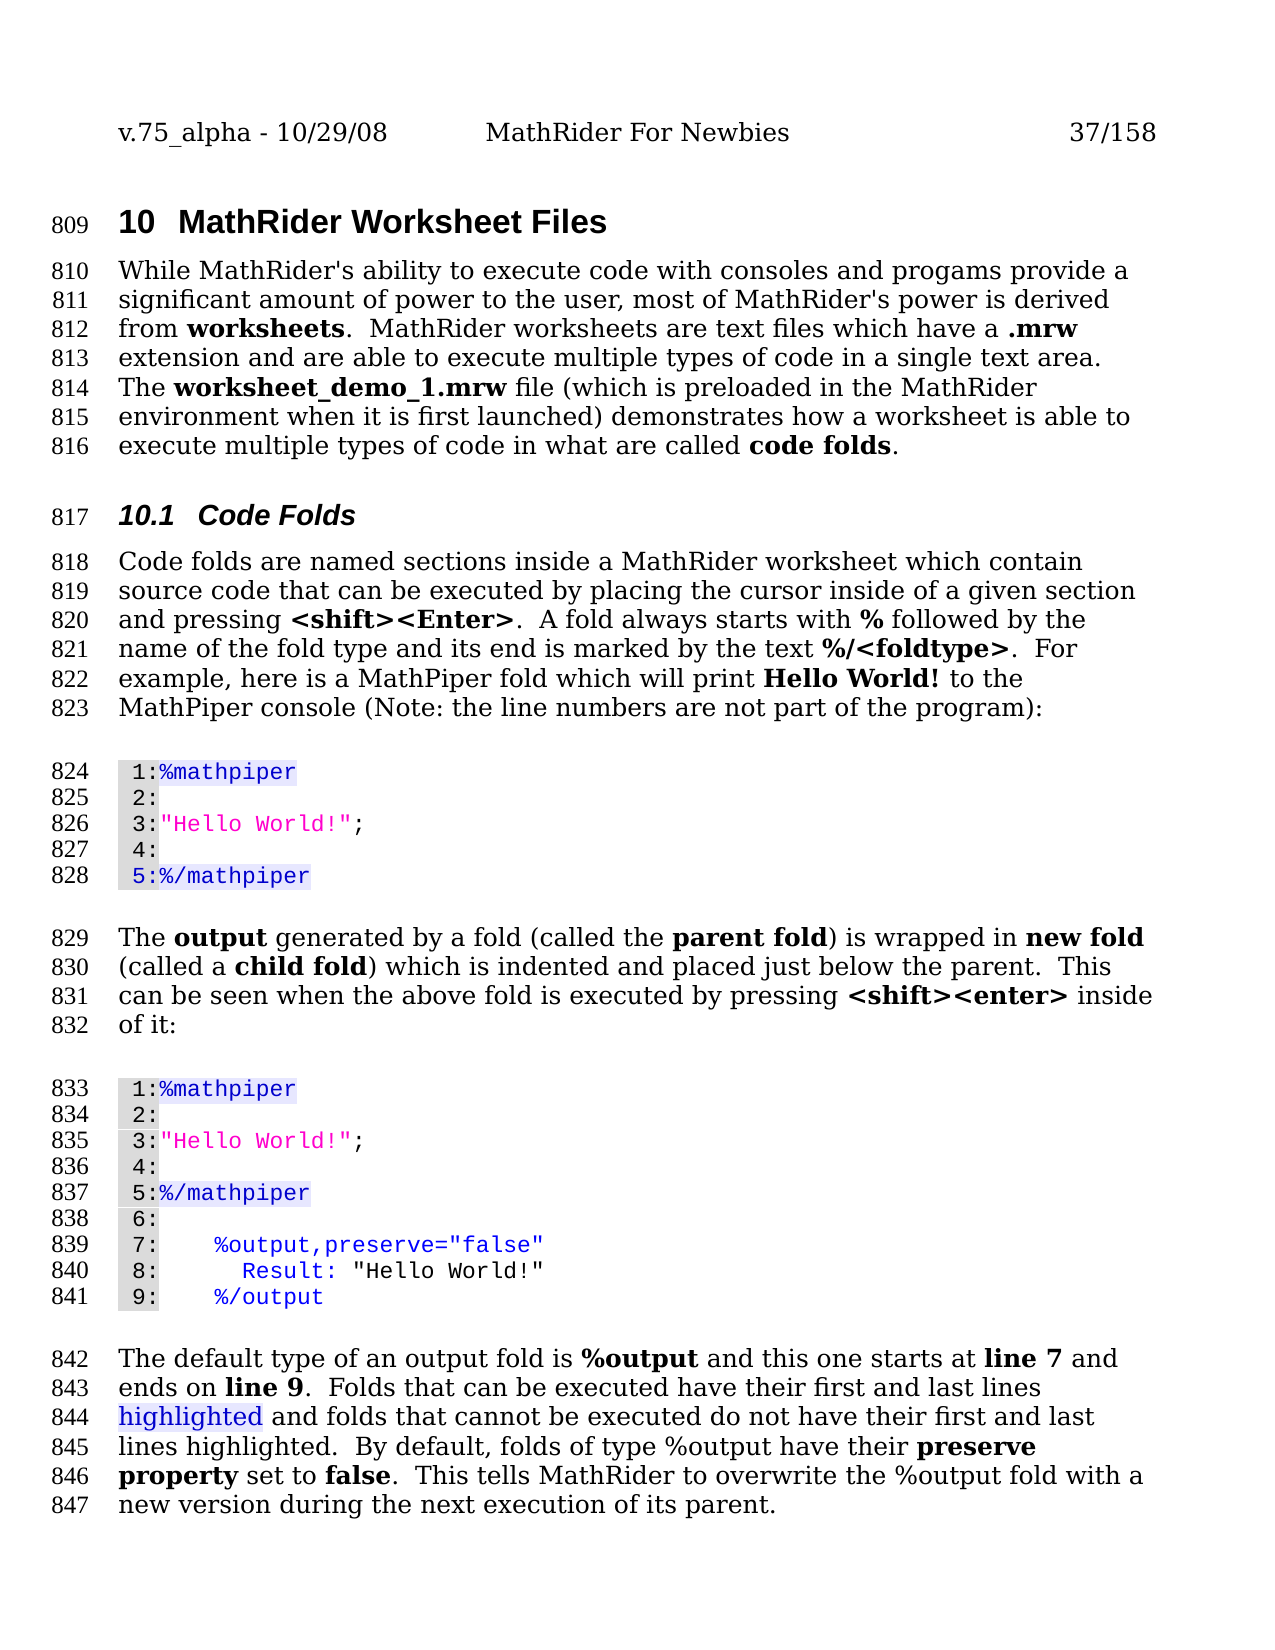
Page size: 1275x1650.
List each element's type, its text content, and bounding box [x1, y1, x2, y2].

text While MathRider's ability to execute code with consoles and progams provide a significant amount of power to the user, most of MathRider's power is derived from worksheets. MathRider worksheets are text files which have a .mrw extension and are able to execute multiple types of code in a single text area. The worksheet_demo_1.mrw file (which is preloaded in the MathRider environment when it is first launched) demonstrates how a worksheet is able to execute multiple types of code in what are called code folds. [118, 256, 1157, 461]
text 1:%mathpiper [118, 1078, 1157, 1104]
text 1:%mathpiper [118, 760, 1157, 786]
text 2: [118, 786, 1157, 812]
text 3:"Hello World!"; [118, 1129, 1157, 1156]
text 4: [118, 1156, 1157, 1181]
text 8: Result: "Hello World!" [118, 1259, 1157, 1285]
text The default type of an output fold is %output and this one starts at line 7 and ends on line 9. Folds that can be executed have their first and last lines highlighted and folds that cannot be executed do not have their first and last lines highlighted. By default, folds of type %output have their preserve property set to false. This tells MathRider to overwrite the %output fold with a new version during the next execution of its parent. [118, 1344, 1157, 1519]
text 6: [118, 1207, 1157, 1233]
subtitle Code Folds [118, 498, 1157, 531]
text 3:"Hello World!"; [118, 812, 1157, 838]
text 4: [118, 838, 1157, 864]
text The output generated by a fold (called the parent fold) is wrapped in new fold (called a child fold) which is indented and placed just below the parent. This can be seen when the above fold is executed by pressing <shift><enter> inside of it: [118, 922, 1157, 1040]
subtitle MathRider Worksheet Files [118, 202, 1157, 240]
text 9: %/output [118, 1285, 1157, 1311]
text 5:%/mathpiper [118, 1181, 1157, 1207]
text 5:%/mathpiper [118, 864, 1157, 890]
text 7: %output,preserve="false" [118, 1233, 1157, 1259]
text 2: [118, 1104, 1157, 1129]
text Code folds are named sections inside a MathRider worksheet which contain source code that can be executed by placing the cursor inside of a given section and pressing <shift><Enter>. A fold always starts with % followed by the name of the fold type and its end is marked by the text %/<foldtype>. For example, here is a MathPiper fold which will print Hello World! to the MathPiper console (Note: the line numbers are not part of the program): [118, 547, 1157, 722]
